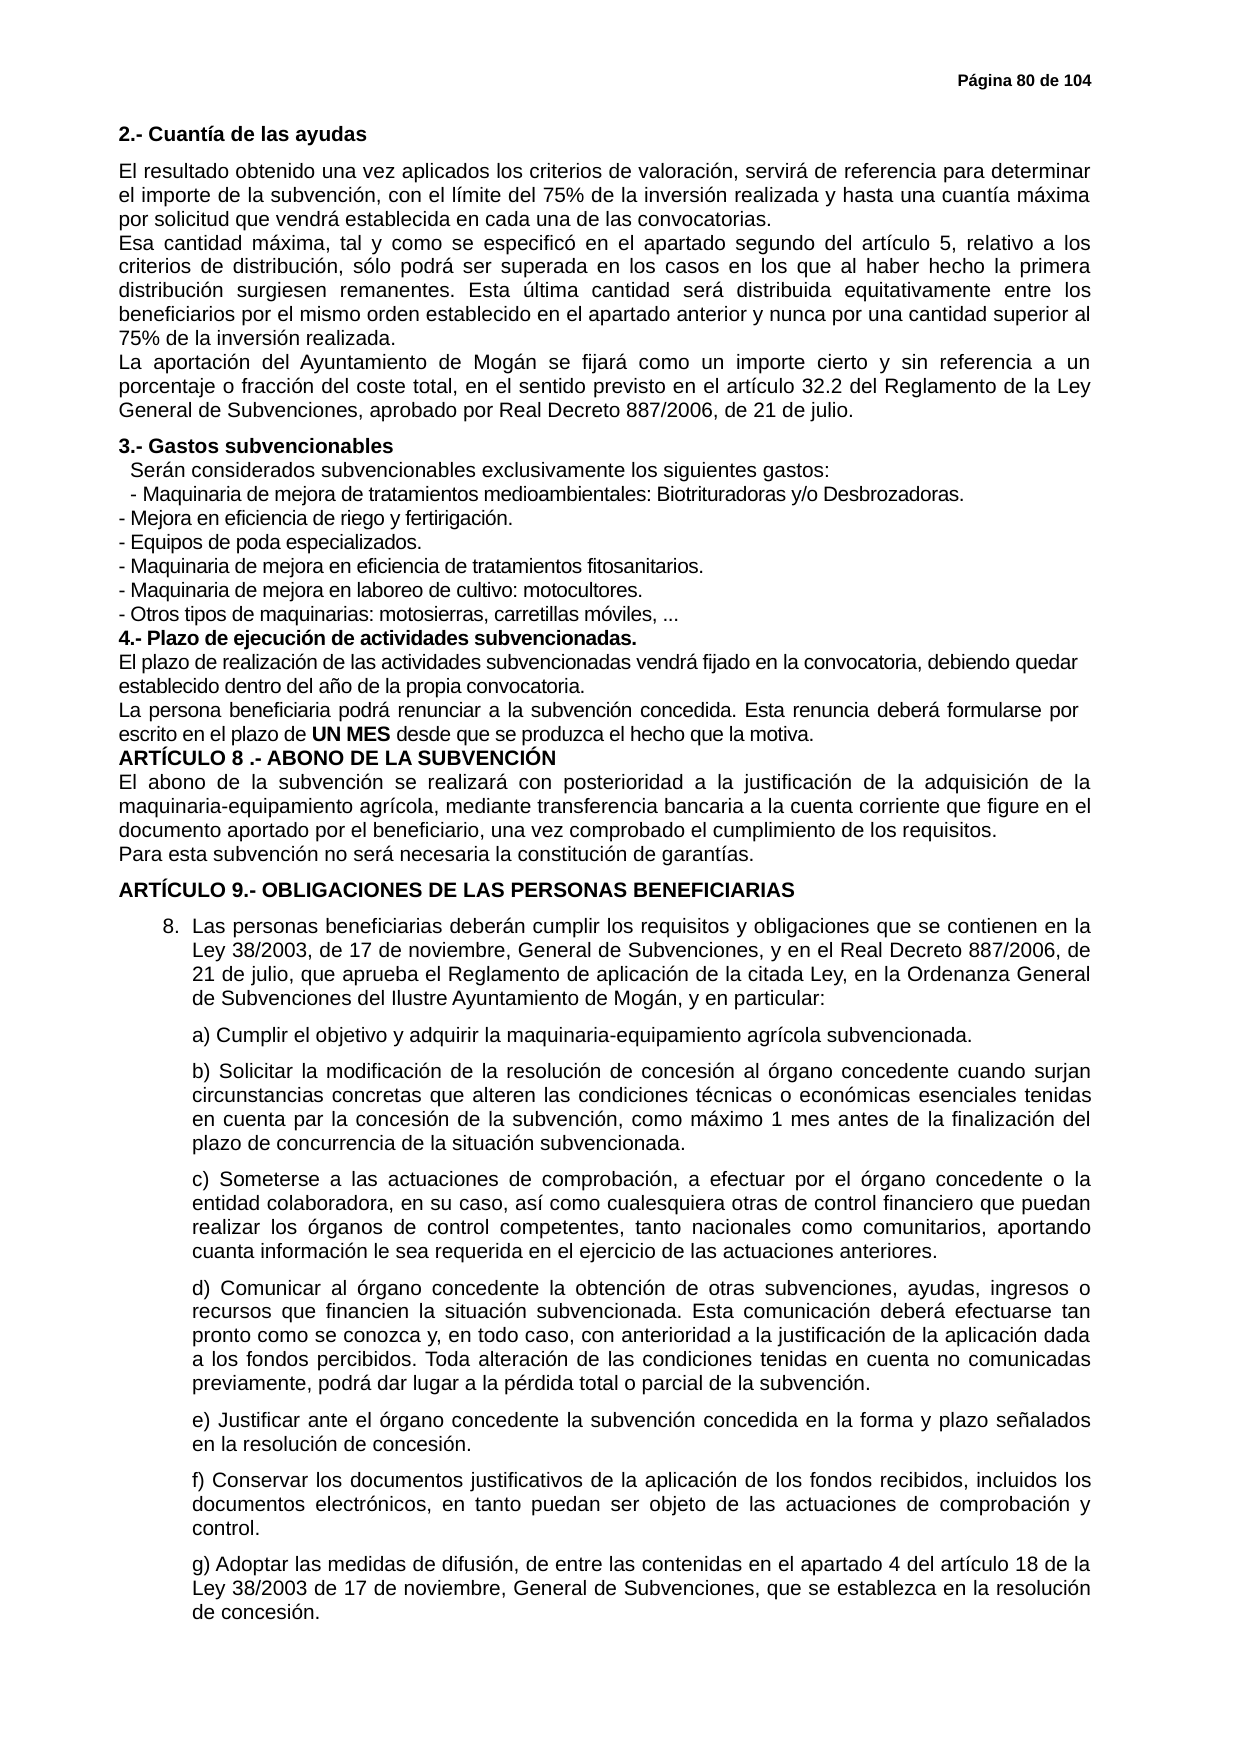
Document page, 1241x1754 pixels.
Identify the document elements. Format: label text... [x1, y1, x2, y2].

list b) Solicitar la modificación de la resolución de concesión al órgano concedente cuando surjan circunstancias concretas que alteren las condiciones técnicas o económicas esenciales tenidas en cuenta par la concesión de la subvención, como máximo 1 mes antes de la finalización del plazo de concurrencia de la situación subvencionada. [162, 1059, 1092, 1155]
text - Maquinaria de mejora en eficiencia de tratamientos fitosanitarios. [118, 554, 1092, 578]
text 4.- Plazo de ejecución de actividades subvencionadas. [118, 626, 1079, 650]
text ARTÍCULO 8 .- ABONO DE LA SUBVENCIÓN [118, 746, 1079, 770]
text - Maquinaria de mejora en laboreo de cultivo: motocultores. [118, 578, 1092, 602]
list g) Adoptar las medidas de difusión, de entre las contenidas en el apartado 4 del artículo 18 de la Ley 38/2003 de 17 de noviembre, General de Subvenciones, que se establezca en la resolución de concesión. [162, 1552, 1092, 1624]
text Serán considerados subvencionables exclusivamente los siguientes gastos: [130, 458, 1092, 482]
text - Otros tipos de maquinarias: motosierras, carretillas móviles, ... [118, 602, 1092, 626]
text - Mejora en eficiencia de riego y fertirigación. [118, 506, 1092, 530]
list d) Comunicar al órgano concedente la obtención de otras subvenciones, ayudas, ingresos o recursos que financien la situación subvencionada. Esta comunicación deberá efectuarse tan pronto como se conozca y, en todo caso, con anterioridad a la justificación de la aplicación dada a los fondos percibidos. Toda alteración de las condiciones tenidas en cuenta no comunicadas previamente, podrá dar lugar a la pérdida total o parcial de la subvención. [162, 1275, 1092, 1395]
text ARTÍCULO 9.- OBLIGACIONES DE LAS PERSONAS BENEFICIARIAS [118, 878, 1092, 902]
text La aportación del Ayuntamiento de Mogán se fijará como un importe cierto y sin referencia a un porcentaje o fracción del coste total, en el sentido previsto en el artículo 32.2 del Reglamento de la Ley General de Subvenciones, aprobado por Real Decreto 887/2006, de 21 de julio. [118, 350, 1092, 422]
text Esa cantidad máxima, tal y como se especificó en el apartado segundo del artículo 5, relativo a los criterios de distribución, sólo podrá ser superada en los casos en los que al haber hecho la primera distribución surgiesen remanentes. Esta última cantidad será distribuida equitativamente entre los beneficiarios por el mismo orden establecido en el apartado anterior y nunca por una cantidad superior al 75% de la inversión realizada. [118, 230, 1092, 350]
text - Maquinaria de mejora de tratamientos medioambientales: Biotrituradoras y/o Desbrozadoras. [130, 482, 1092, 506]
list f) Conservar los documentos justificativos de la aplicación de los fondos recibidos, incluidos los documentos electrónicos, en tanto puedan ser objeto de las actuaciones de comprobación y control. [162, 1468, 1092, 1540]
text 2.- Cuantía de las ayudas [118, 122, 1092, 146]
list Las personas beneficiarias deberán cumplir los requisitos y obligaciones que se contienen en la Ley 38/2003, de 17 de noviembre, General de Subvenciones, y en el Real Decreto 887/2006, de 21 de julio, que aprueba el Reglamento de aplicación de la citada Ley, en la Ordenanza General de Subvenciones del Ilustre Ayuntamiento de Mogán, y en particular: [162, 914, 1092, 1010]
text - Equipos de poda especializados. [118, 530, 1092, 554]
text 3.- Gastos subvencionables [118, 434, 1092, 458]
text La persona beneficiaria podrá renunciar a la subvención concedida. Esta renuncia deberá formularse por escrito en el plazo de UN MES desde que se produzca el hecho que la motiva. [118, 698, 1079, 746]
list e) Justificar ante el órgano concedente la subvención concedida en la forma y plazo señalados en la resolución de concesión. [162, 1408, 1092, 1456]
list c) Someterse a las actuaciones de comprobación, a efectuar por el órgano concedente o la entidad colaboradora, en su caso, así como cualesquiera otras de control financiero que puedan realizar los órganos de control competentes, tanto nacionales como comunitarios, aportando cuanta información le sea requerida en el ejercicio de las actuaciones anteriores. [162, 1167, 1092, 1263]
text El abono de la subvención se realizará con posterioridad a la justificación de la adquisición de la maquinaria-equipamiento agrícola, mediante transferencia bancaria a la cuenta corriente que figure en el documento aportado por el beneficiario, una vez comprobado el cumplimiento de los requisitos. [118, 770, 1092, 842]
text Para esta subvención no será necesaria la constitución de garantías. [118, 842, 1092, 866]
list a) Cumplir el objetivo y adquirir la maquinaria-equipamiento agrícola subvencionada. [162, 1023, 1092, 1047]
text El plazo de realización de las actividades subvencionadas vendrá fijado en la convocatoria, debiendo quedar establecido dentro del año de la propia convocatoria. [118, 650, 1079, 698]
text El resultado obtenido una vez aplicados los criterios de valoración, servirá de referencia para determinar el importe de la subvención, con el límite del 75% de la inversión realizada y hasta una cuantía máxima por solicitud que vendrá establecida en cada una de las convocatorias. [118, 158, 1092, 230]
